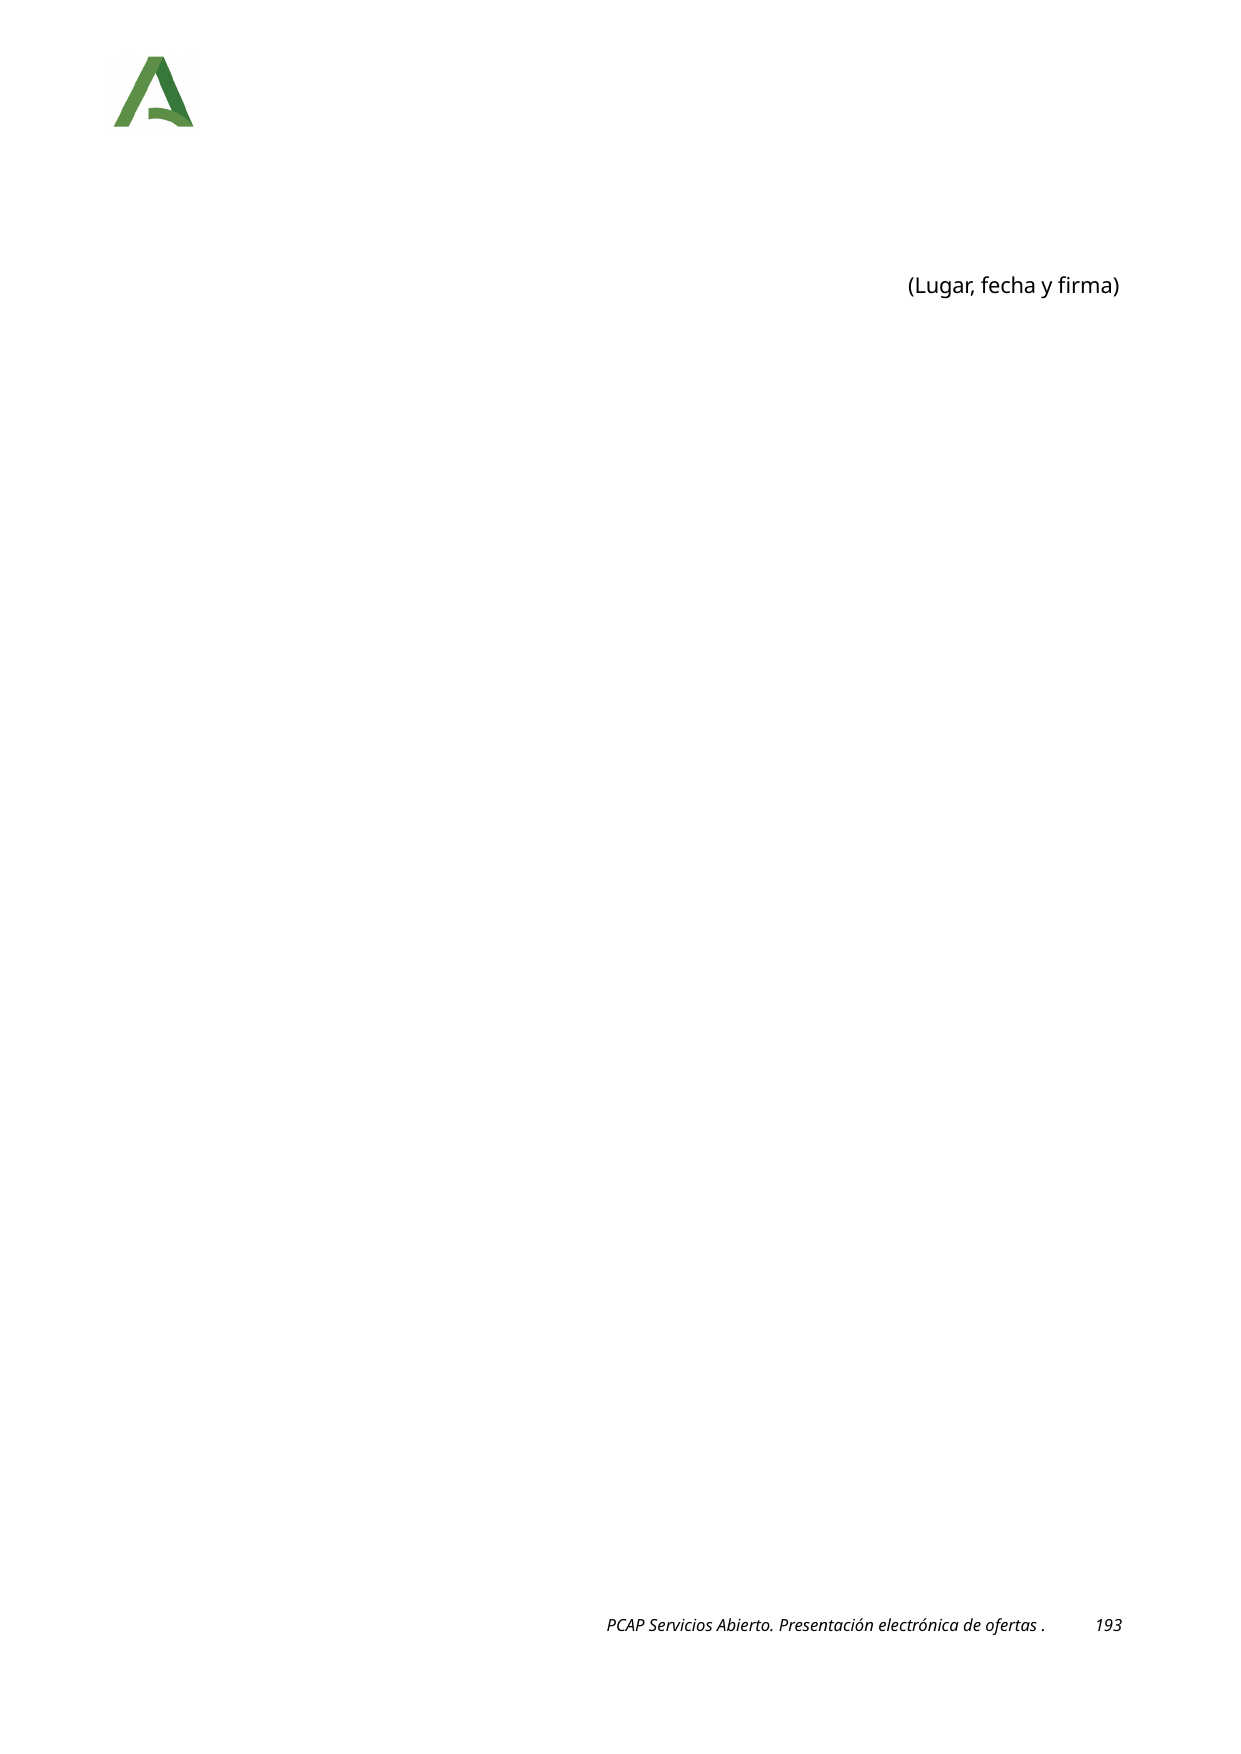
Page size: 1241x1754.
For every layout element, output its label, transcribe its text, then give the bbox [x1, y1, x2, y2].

text (Lugar, fecha y firma) [118, 270, 1122, 303]
picture [109, 52, 198, 131]
